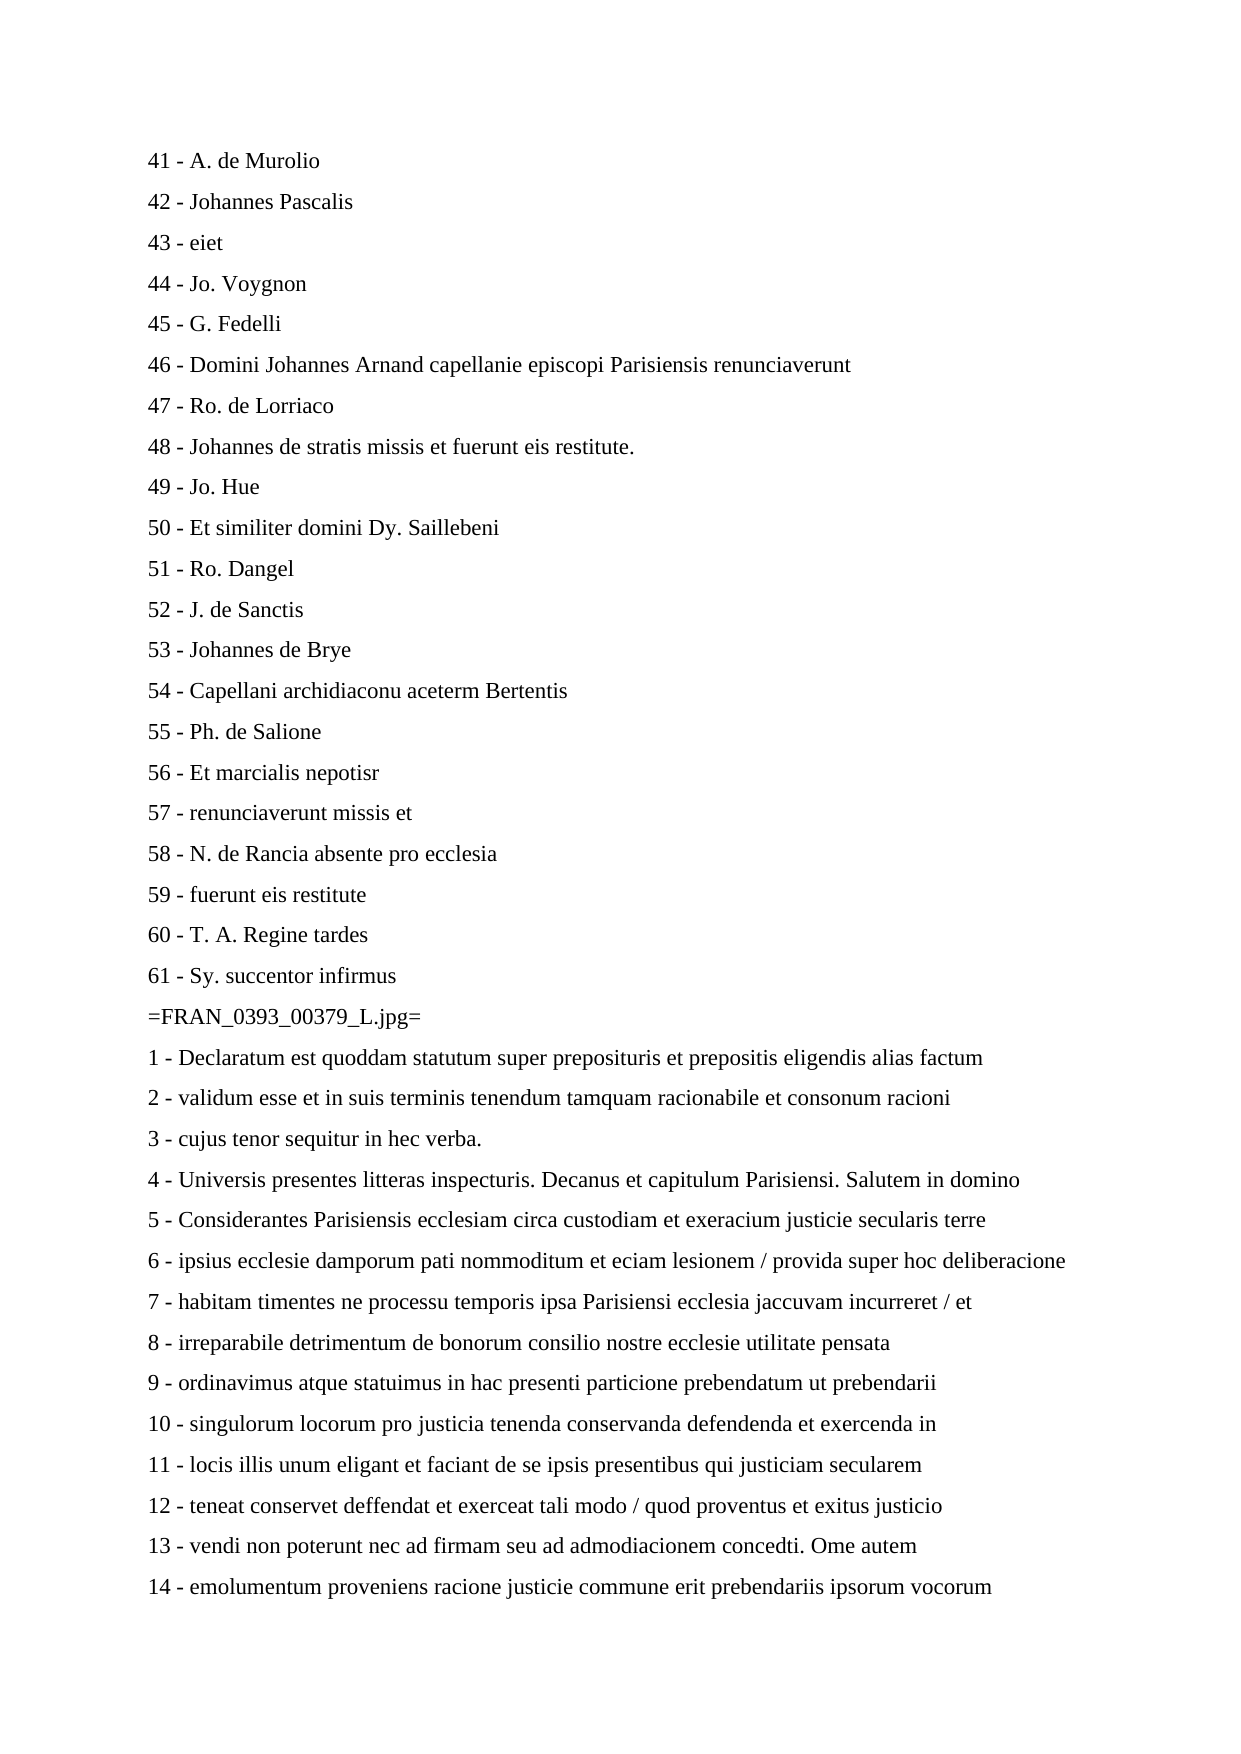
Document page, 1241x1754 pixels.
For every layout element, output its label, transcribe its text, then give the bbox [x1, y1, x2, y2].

text 6 - ipsius ecclesie damporum pati nommoditum et eciam lesionem / provida super hoc deliberacione [148, 1247, 1093, 1274]
text 47 - Ro. de Lorriaco [148, 392, 1093, 418]
text 43 - eiet [148, 229, 1093, 255]
text 11 - locis illis unum eligant et faciant de se ipsis presentibus qui justiciam secularem [148, 1451, 1093, 1477]
text 7 - habitam timentes ne processu temporis ipsa Parisiensi ecclesia jaccuvam incurreret / et [148, 1288, 1093, 1314]
text 12 - teneat conservet deffendat et exerceat tali modo / quod proventus et exitus justicio [148, 1492, 1093, 1518]
text 13 - vendi non poterunt nec ad firmam seu ad admodiacionem concedti. Ome autem [148, 1532, 1093, 1559]
text 44 - Jo. Voygnon [148, 270, 1093, 296]
text 55 - Ph. de Salione [148, 718, 1093, 744]
text 56 - Et marcialis nepotisr [148, 758, 1093, 785]
text 54 - Capellani archidiaconu aceterm Bertentis [148, 677, 1093, 703]
text 9 - ordinavimus atque statuimus in hac presenti particione prebendatum ut prebendarii [148, 1369, 1093, 1396]
text 52 - J. de Sanctis [148, 596, 1093, 622]
text 14 - emolumentum proveniens racione justicie commune erit prebendariis ipsorum vocorum [148, 1573, 1093, 1599]
text 2 - validum esse et in suis terminis tenendum tamquam racionabile et consonum racioni [148, 1084, 1093, 1111]
text 5 - Considerantes Parisiensis ecclesiam circa custodiam et exeracium justicie secularis terre [148, 1207, 1093, 1233]
text 53 - Johannes de Brye [148, 636, 1093, 663]
text 51 - Ro. Dangel [148, 555, 1093, 581]
text 3 - cujus tenor sequitur in hec verba. [148, 1125, 1093, 1151]
text 50 - Et similiter domini Dy. Saillebeni [148, 514, 1093, 541]
text 42 - Johannes Pascalis [148, 188, 1093, 215]
text 10 - singulorum locorum pro justicia tenenda conservanda defendenda et exercenda in [148, 1410, 1093, 1437]
text 4 - Universis presentes litteras inspecturis. Decanus et capitulum Parisiensi. Salutem in domino [148, 1166, 1093, 1192]
text 60 - T. A. Regine tardes [148, 921, 1093, 948]
text 49 - Jo. Hue [148, 473, 1093, 500]
text 48 - Johannes de stratis missis et fuerunt eis restitute. [148, 433, 1093, 459]
text =FRAN_0393_00379_L.jpg= [148, 1003, 1093, 1029]
text 61 - Sy. succentor infirmus [148, 962, 1093, 988]
text 45 - G. Fedelli [148, 311, 1093, 337]
text 8 - irreparabile detrimentum de bonorum consilio nostre ecclesie utilitate pensata [148, 1329, 1093, 1355]
text 41 - A. de Murolio [148, 148, 1093, 174]
text 59 - fuerunt eis restitute [148, 881, 1093, 907]
text 58 - N. de Rancia absente pro ecclesia [148, 840, 1093, 866]
text 46 - Domini Johannes Arnand capellanie episcopi Parisiensis renunciaverunt [148, 351, 1093, 378]
text 1 - Declaratum est quoddam statutum super preposituris et prepositis eligendis alias factum [148, 1044, 1093, 1070]
text 57 - renunciaverunt missis et [148, 799, 1093, 826]
